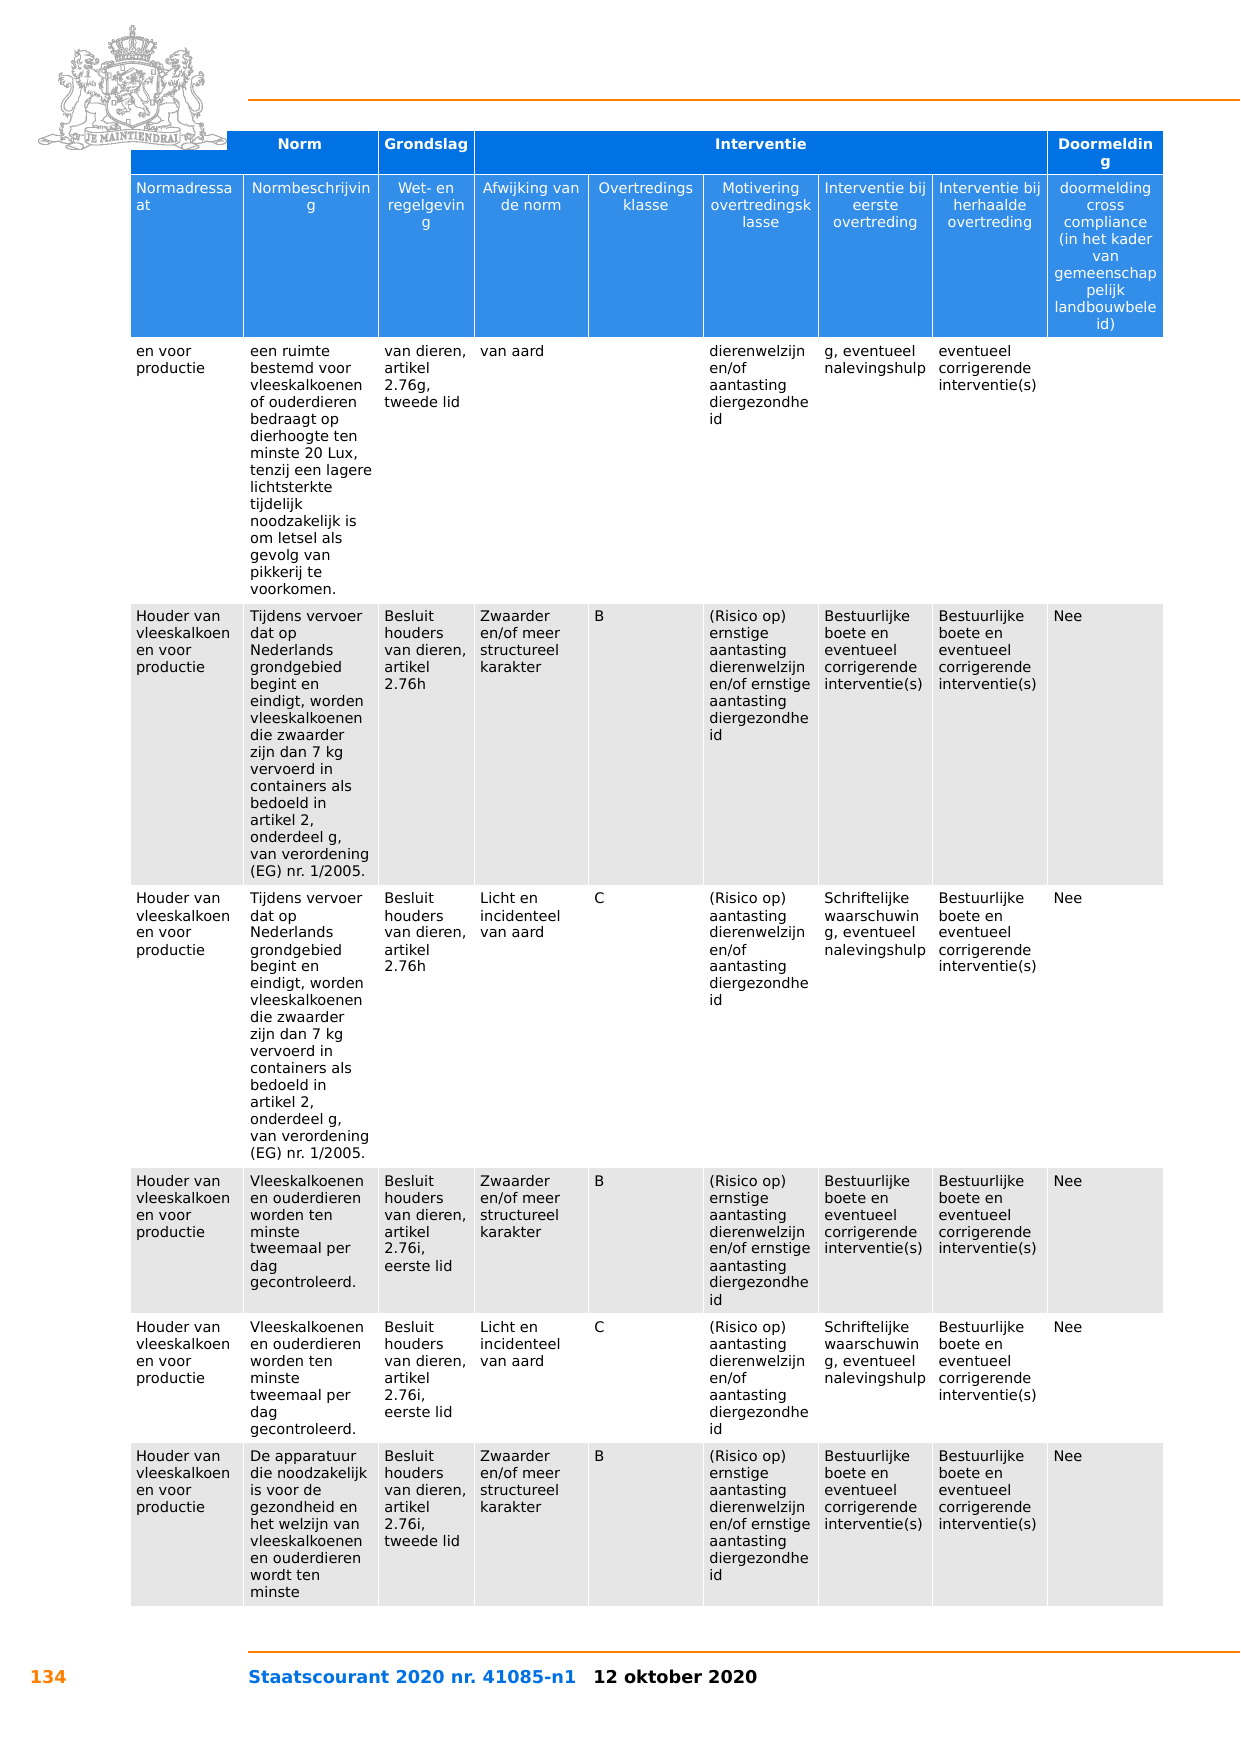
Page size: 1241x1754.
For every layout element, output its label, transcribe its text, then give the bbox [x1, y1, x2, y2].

table_cell Houder van vleeskalkoenen voor productie [131, 1168, 243, 1313]
table_cell Besluit houders van dieren, artikel 2.76h [379, 604, 474, 885]
table_cell Vleeskalkoenen en ouderdieren worden ten minste tweemaal per dag gecontroleerd. [244, 1168, 378, 1313]
table_cell [1048, 339, 1163, 603]
table_cell Normbeschrijving [244, 175, 378, 337]
table_cell dierenwelzijn en/of aantasting diergezondheid [704, 339, 818, 603]
table_cell Zwaarder en/of meer structureel karakter [475, 604, 588, 885]
table_cell van aard [475, 339, 588, 603]
table_cell Houder van vleeskalkoenen voor productie [131, 604, 243, 885]
table_cell Bestuurlijke boete en eventueel corrigerende interventie(s) [933, 1168, 1047, 1313]
table_cell Besluit houders van dieren, artikel 2.76i, tweede lid [379, 1443, 474, 1606]
table_cell Houder van vleeskalkoenen voor productie [131, 1443, 243, 1606]
table_cell [589, 339, 703, 603]
table_cell g, eventueel nalevingshulp [819, 339, 932, 603]
table_cell B [589, 1443, 703, 1606]
table_cell Wet- en regelgeving [379, 175, 474, 337]
table_cell Interventie bij eerste overtreding [819, 175, 932, 337]
table_cell (Risico op) aantasting dierenwelzijn en/of aantasting diergezondheid [704, 1314, 818, 1442]
table_cell Tijdens vervoer dat op Nederlands grondgebied begint en eindigt, worden vleeskalkoenen die zwaarder zijn dan 7 kg vervoerd in containers als bedoeld in artikel 2, onderdeel g, van verordening (EG) nr. 1/2005. [244, 886, 378, 1167]
table_cell Besluit houders van dieren, artikel 2.76i, eerste lid [379, 1168, 474, 1313]
table_header Interventie [475, 131, 1047, 174]
table_cell Nee [1048, 604, 1163, 885]
table_cell eventueel corrigerende interventie(s) [933, 339, 1047, 603]
table_cell Bestuurlijke boete en eventueel corrigerende interventie(s) [819, 604, 932, 885]
table_cell Nee [1048, 886, 1163, 1167]
table_cell Bestuurlijke boete en eventueel corrigerende interventie(s) [819, 1168, 932, 1313]
table_cell Vleeskalkoenen en ouderdieren worden ten minste tweemaal per dag gecontroleerd. [244, 1314, 378, 1442]
table_cell Overtredingsklasse [589, 175, 703, 337]
table_header Doormelding [1048, 131, 1163, 174]
table_cell Nee [1048, 1168, 1163, 1313]
table_cell Zwaarder en/of meer structureel karakter [475, 1168, 588, 1313]
table_cell De apparatuur die noodzakelijk is voor de gezondheid en het welzijn van vleeskalkoenen en ouderdieren wordt ten minste [244, 1443, 378, 1606]
table_cell Schriftelijke waarschuwing, eventueel nalevingshulp [819, 886, 932, 1167]
table_cell Bestuurlijke boete en eventueel corrigerende interventie(s) [933, 886, 1047, 1167]
table_header Norm [131, 131, 378, 174]
table_cell C [589, 1314, 703, 1442]
table_cell Afwijking van de norm [475, 175, 588, 337]
table_cell Besluit houders van dieren, artikel 2.76h [379, 886, 474, 1167]
table_cell Bestuurlijke boete en eventueel corrigerende interventie(s) [819, 1443, 932, 1606]
table_cell een ruimte bestemd voor vleeskalkoenen of ouderdieren bedraagt op dierhoogte ten minste 20 Lux, tenzij een lagere lichtsterkte tijdelijk noodzakelijk is om letsel als gevolg van pikkerij te voorkomen. [244, 339, 378, 603]
table_cell (Risico op) ernstige aantasting dierenwelzijn en/of ernstige aantasting diergezondheid [704, 1443, 818, 1606]
table_header Grondslag [379, 131, 474, 174]
table_cell B [589, 1168, 703, 1313]
table_cell Besluit houders van dieren, artikel 2.76i, eerste lid [379, 1314, 474, 1442]
table_cell Licht en incidenteel van aard [475, 886, 588, 1167]
table_cell (Risico op) aantasting dierenwelzijn en/of aantasting diergezondheid [704, 886, 818, 1167]
table_cell van dieren, artikel 2.76g, tweede lid [379, 339, 474, 603]
table_cell Motivering overtredingsklasse [704, 175, 818, 337]
table_cell Normadressaat [131, 175, 243, 337]
table_cell Schriftelijke waarschuwing, eventueel nalevingshulp [819, 1314, 932, 1442]
table_cell Zwaarder en/of meer structureel karakter [475, 1443, 588, 1606]
table_cell Bestuurlijke boete en eventueel corrigerende interventie(s) [933, 604, 1047, 885]
table_cell Houder van vleeskalkoenen voor productie [131, 886, 243, 1167]
table_cell (Risico op) ernstige aantasting dierenwelzijn en/of ernstige aantasting diergezondheid [704, 1168, 818, 1313]
table_cell doormelding cross compliance (in het kader van gemeenschappelijk landbouwbeleid) [1048, 175, 1163, 337]
table_cell en voor productie [131, 339, 243, 603]
table_cell Bestuurlijke boete en eventueel corrigerende interventie(s) [933, 1443, 1047, 1606]
table_cell C [589, 886, 703, 1167]
table_cell Interventie bij herhaalde overtreding [933, 175, 1047, 337]
table_cell Bestuurlijke boete en eventueel corrigerende interventie(s) [933, 1314, 1047, 1442]
picture [38, 25, 227, 150]
table_cell Nee [1048, 1314, 1163, 1442]
table_cell Houder van vleeskalkoenen voor productie [131, 1314, 243, 1442]
table_cell B [589, 604, 703, 885]
table_cell Tijdens vervoer dat op Nederlands grondgebied begint en eindigt, worden vleeskalkoenen die zwaarder zijn dan 7 kg vervoerd in containers als bedoeld in artikel 2, onderdeel g, van verordening (EG) nr. 1/2005. [244, 604, 378, 885]
table_cell Licht en incidenteel van aard [475, 1314, 588, 1442]
table_cell Nee [1048, 1443, 1163, 1606]
table_cell (Risico op) ernstige aantasting dierenwelzijn en/of ernstige aantasting diergezondheid [704, 604, 818, 885]
